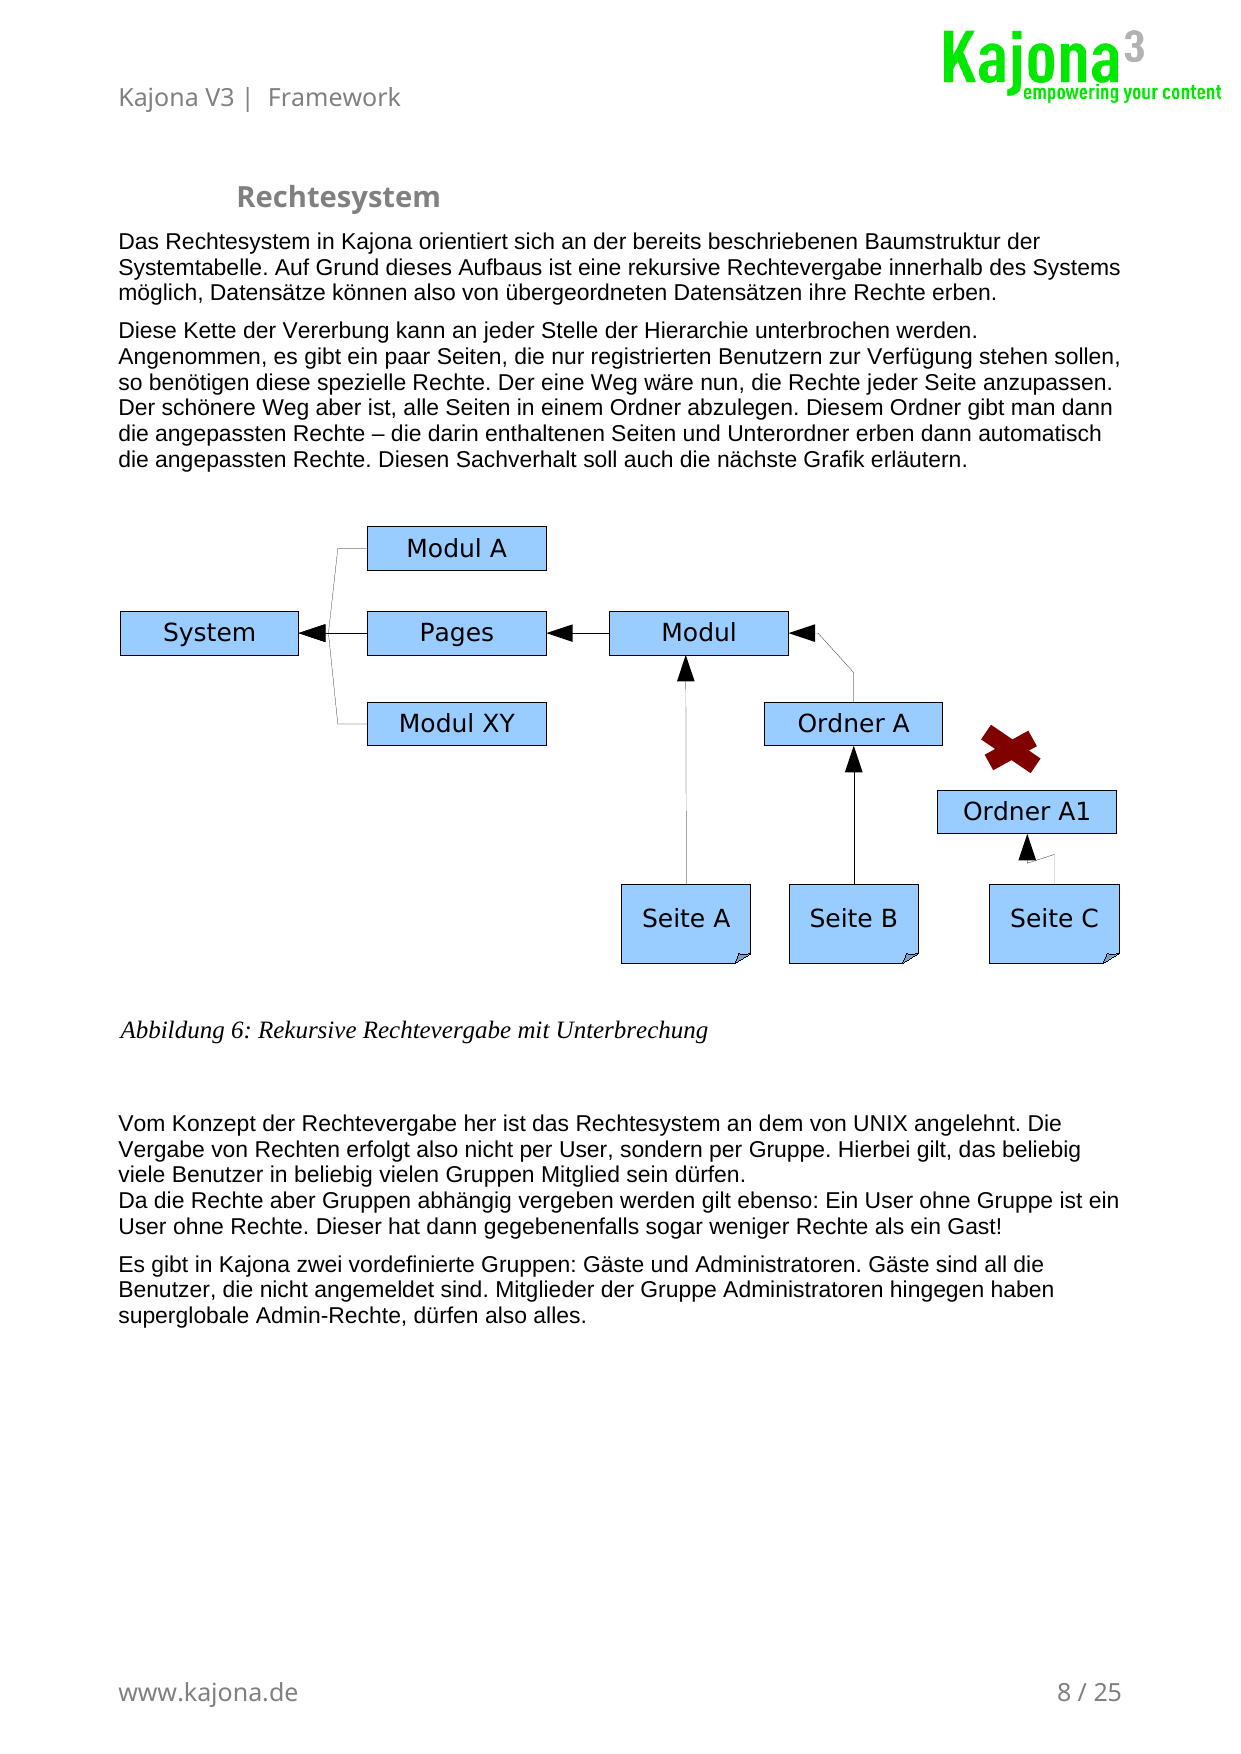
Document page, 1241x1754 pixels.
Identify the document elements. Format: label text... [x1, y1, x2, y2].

text Es gibt in Kajona zwei vordefinierte Gruppen: Gäste und Administratoren. Gäste sind all die Benutzer, die nicht angemeldet sind. Mitglieder der Gruppe Administratoren hingegen haben superglobale Admin-Rechte, dürfen also alles. [118, 1251, 1122, 1328]
text Vom Konzept der Rechtevergabe her ist das Rechtesystem an dem von UNIX angelehnt. Die Vergabe von Rechten erfolgt also nicht per User, sondern per Gruppe. Hierbei gilt, das beliebig viele Benutzer in beliebig vielen Gruppen Mitglied sein dürfen. Da die Rechte aber Gruppen abhängig vergeben werden gilt ebenso: Ein User ohne Gruppe ist ein User ohne Rechte. Dieser hat dann gegebenenfalls sogar weniger Rechte als ein Gast! [118, 1111, 1122, 1239]
text Abbildung 6: Rekursive Rechtevergabe mit Unterbrechung [120, 1016, 1119, 1044]
text Das Rechtesystem in Kajona orientiert sich an der bereits beschriebenen Baumstruktur der Systemtabelle. Auf Grund dieses Aufbaus ist eine rekursive Rechtevergabe innerhalb des Systems möglich, Datensätze können also von übergeordneten Datensätzen ihre Rechte erben. [118, 229, 1122, 306]
picture [944, 30, 1221, 103]
subtitle Rechtesystem [118, 177, 1122, 216]
text Diese Kette der Vererbung kann an jeder Stelle der Hierarchie unterbrochen werden. Angenommen, es gibt ein paar Seiten, die nur registrierten Benutzern zur Verfügung stehen sollen, so benötigen diese spezielle Rechte. Der eine Weg wäre nun, die Rechte jeder Seite anzupassen. Der schönere Weg aber ist, alle Seiten in einem Ordner abzulegen. Diesem Ordner gibt man dann die angepassten Rechte – die darin enthaltenen Seiten und Unterordner erben dann automatisch die angepassten Rechte. Diesen Sachverhalt soll auch die nächste Grafik erläutern. [118, 318, 1122, 472]
